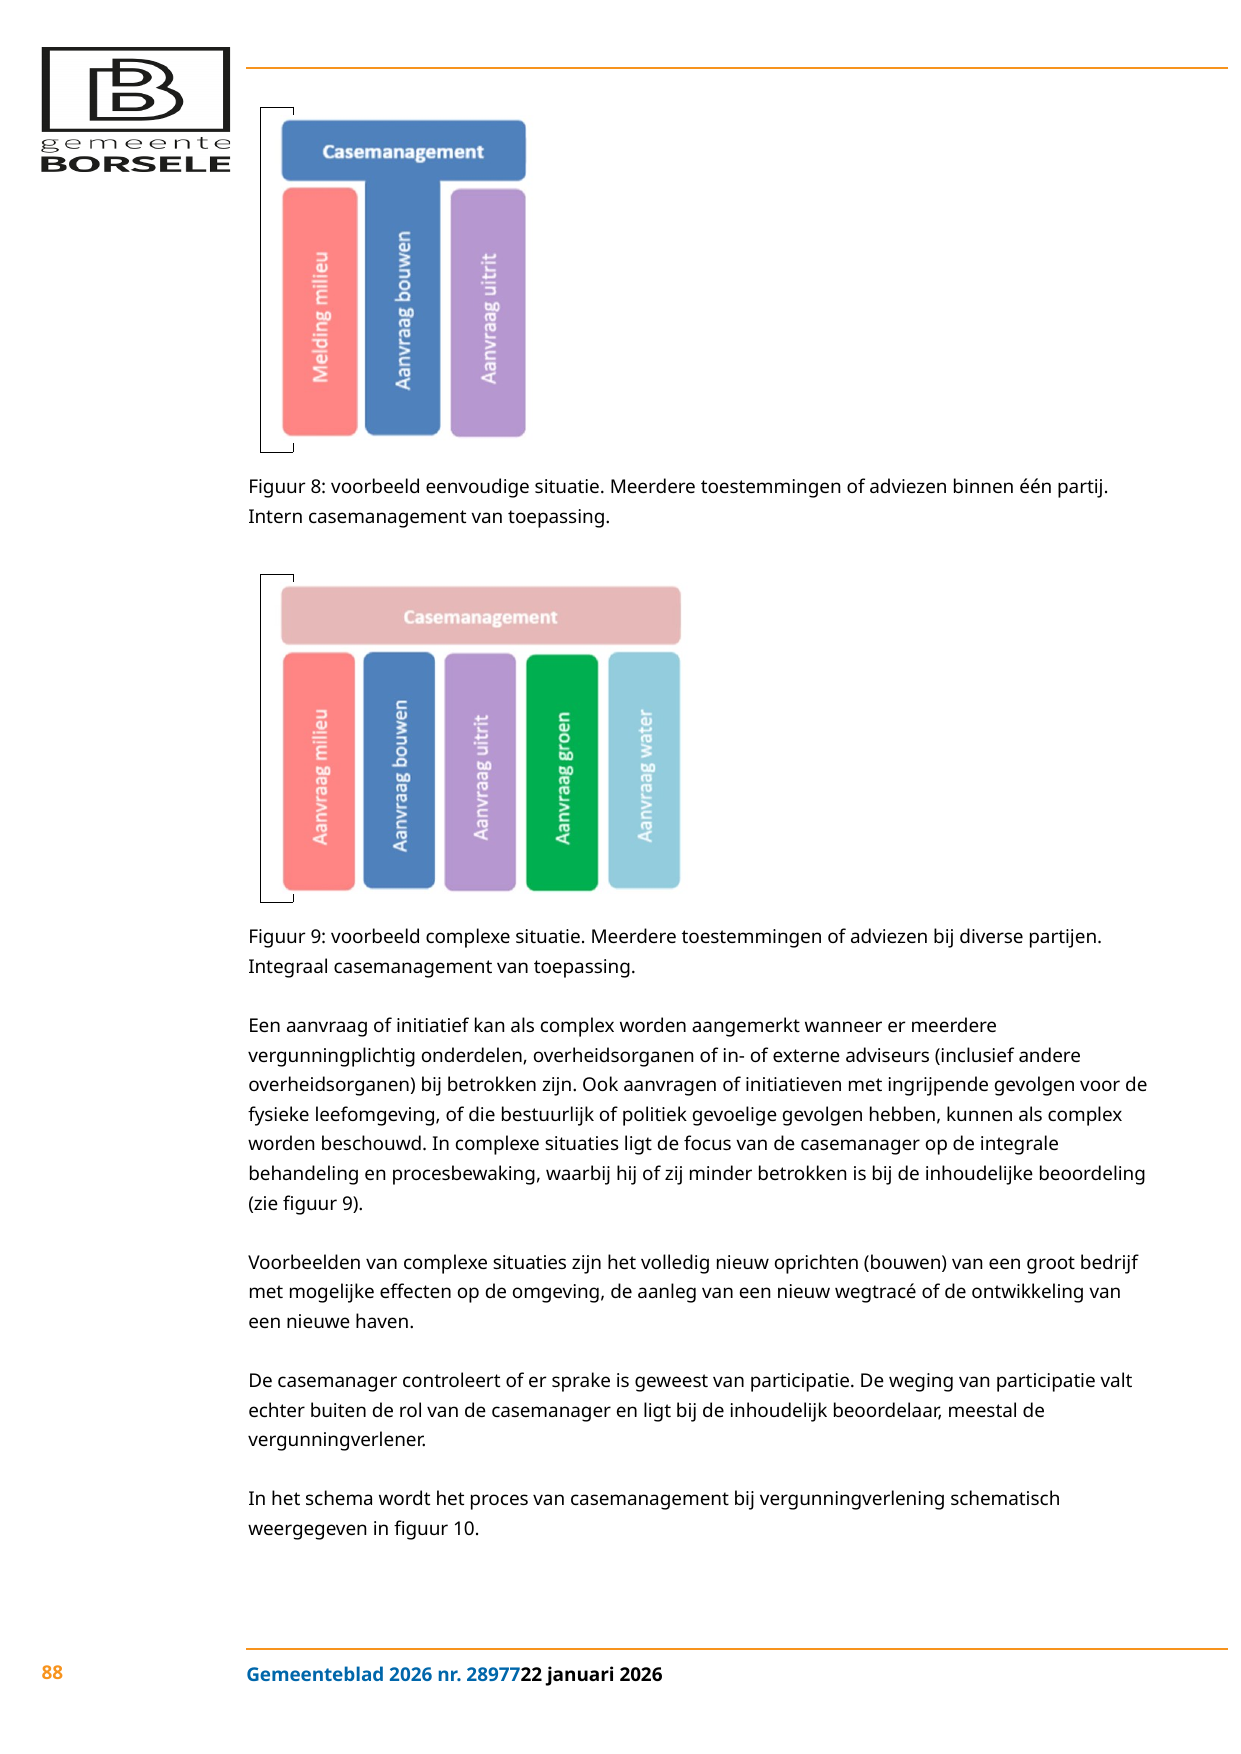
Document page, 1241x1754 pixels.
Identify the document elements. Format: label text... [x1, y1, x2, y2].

text Voorbeelden van complexe situaties zijn het volledig nieuw oprichten (bouwen) van een groot bedrijf met mogelijke effecten op de omgeving, de aanleg van een nieuw wegtracé of de ontwikkeling van een nieuwe haven. [248, 1249, 1152, 1334]
picture [268, 582, 1173, 894]
text Figuur 9: voorbeeld complexe situatie. Meerdere toestemmingen of adviezen bij diverse partijen. Integraal casemanagement van toepassing. [248, 923, 1152, 979]
text In het schema wordt het proces van casemanagement bij vergunningverlening schematisch weergegeven in figuur 10. [248, 1486, 1152, 1541]
text Figuur 8: voorbeeld eenvoudige situatie. Meerdere toestemmingen of adviezen binnen één partij. Intern casemanagement van toepassing. [248, 473, 1152, 528]
text De casemanager controleert of er sprake is geweest van participatie. De weging van participatie valt echter buiten de rol van de casemanager en ligt bij de inhoudelijk beoordelaar, meestal de vergunningverlener. [248, 1367, 1152, 1452]
picture [41, 47, 231, 172]
picture [268, 115, 1173, 443]
text Een aanvraag of initiatief kan als complex worden aangemerkt wanneer er meerdere vergunningplichtig onderdelen, overheidsorganen of in- of externe adviseurs (inclusief andere overheidsorganen) bij betrokken zijn. Ook aanvragen of initiatieven met ingrijpende gevolgen voor de fysieke leefomgeving, of die bestuurlijk of politiek gevoelige gevolgen hebben, kunnen als complex worden beschouwd. In complexe situaties ligt de focus van de casemanager op de integrale behandeling en procesbewaking, waarbij hij of zij minder betrokken is bij de inhoudelijke beoordeling (zie figuur 9). [248, 1012, 1152, 1215]
